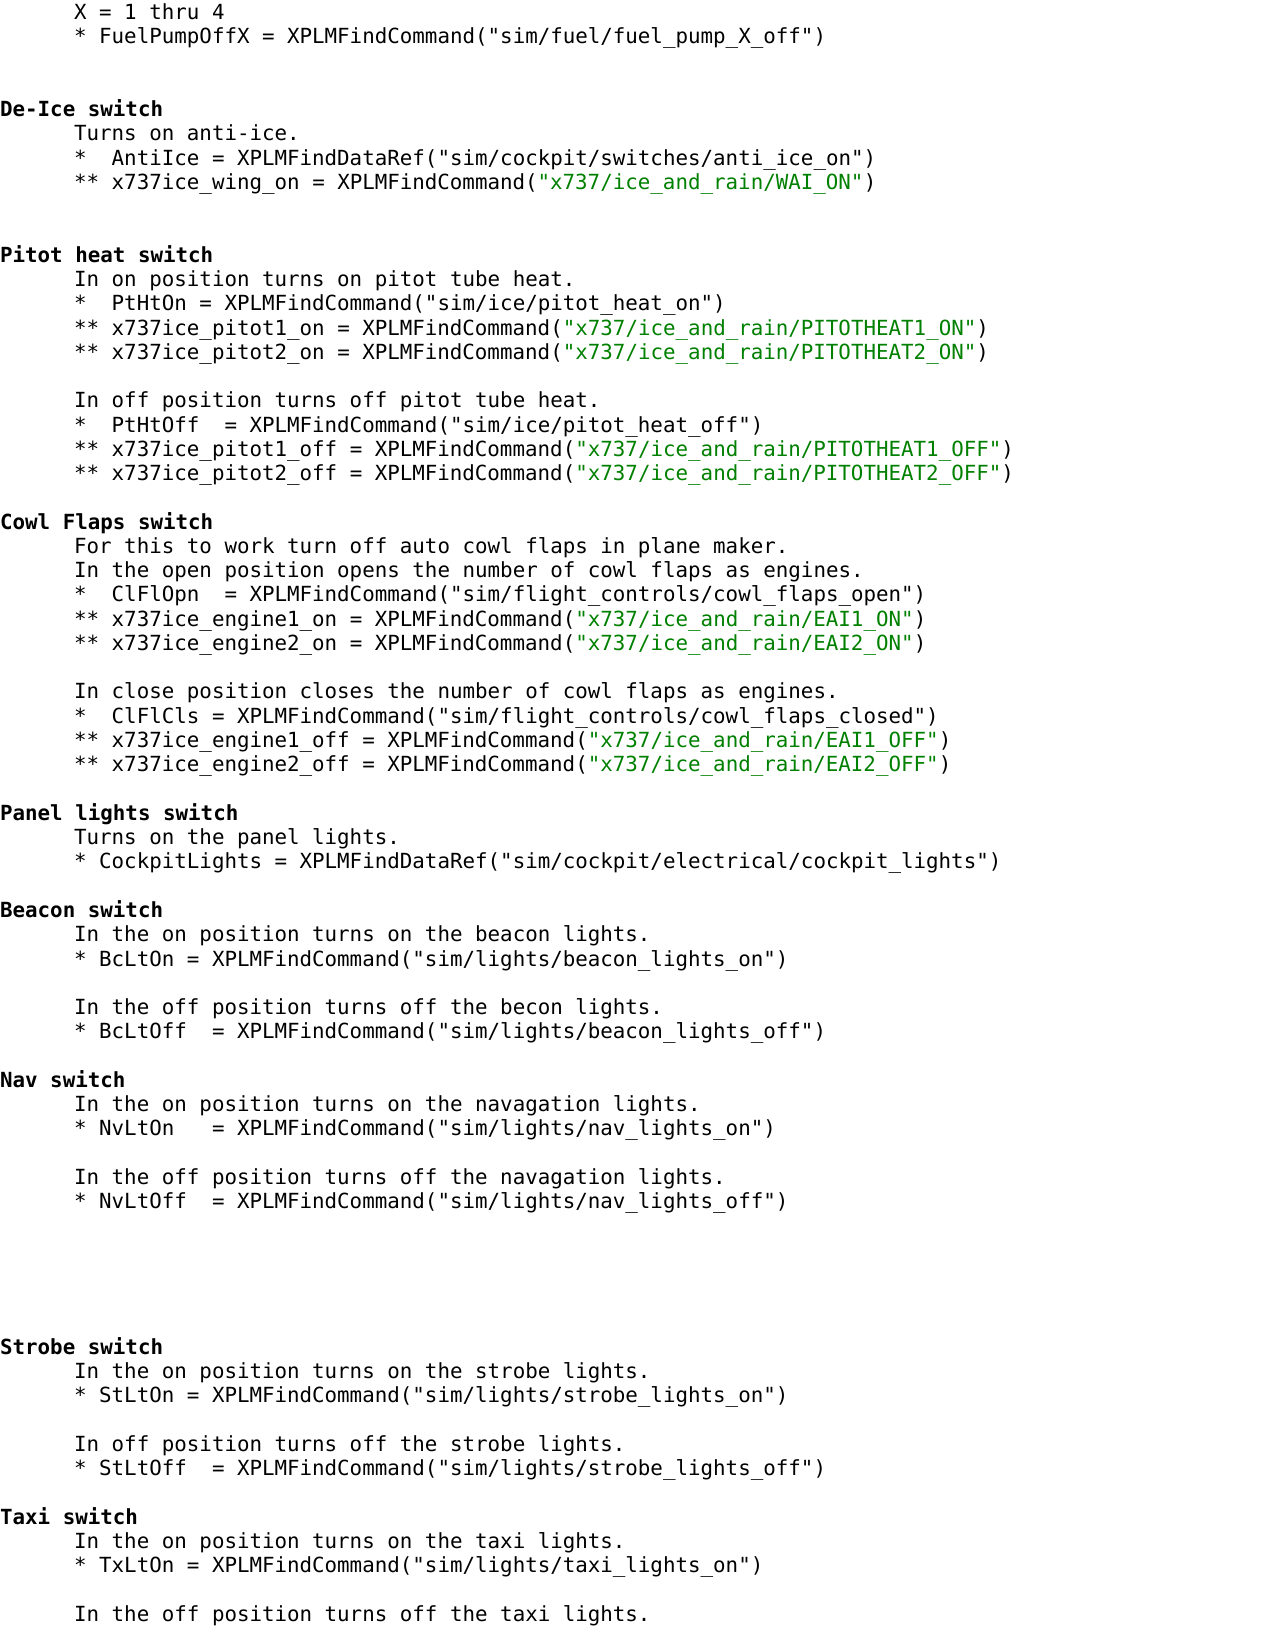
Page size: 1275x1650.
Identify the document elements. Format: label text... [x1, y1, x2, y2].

text * AntiIce = XPLMFindDataRef("sim/cockpit/switches/anti_ice_on") [0, 146, 1275, 170]
text In the off position turns off the taxi lights. [0, 1602, 1275, 1626]
text In the on position turns on the strobe lights. [0, 1359, 1275, 1383]
text ** x737ice_pitot1_off = XPLMFindCommand("x737/ice_and_rain/PITOTHEAT1_OFF") [0, 437, 1275, 461]
text * ClFlCls = XPLMFindCommand("sim/flight_controls/cowl_flaps_closed") [0, 704, 1275, 728]
text * NvLtOff = XPLMFindCommand("sim/lights/nav_lights_off") [0, 1189, 1275, 1213]
text In close position closes the number of cowl flaps as engines. [0, 679, 1275, 704]
text Strobe switch [0, 1335, 1275, 1359]
text ** x737ice_pitot2_off = XPLMFindCommand("x737/ice_and_rain/PITOTHEAT2_OFF") [0, 461, 1275, 485]
text Beacon switch [0, 898, 1275, 922]
text Nav switch [0, 1068, 1275, 1092]
text ** x737ice_engine1_off = XPLMFindCommand("x737/ice_and_rain/EAI1_OFF") [0, 728, 1275, 752]
text In the on position turns on the beacon lights. [0, 922, 1275, 947]
text * StLtOff = XPLMFindCommand("sim/lights/strobe_lights_off") [0, 1456, 1275, 1481]
text Turns on anti-ice. [0, 121, 1275, 146]
text In the off position turns off the navagation lights. [0, 1165, 1275, 1189]
text In the off position turns off the becon lights. [0, 995, 1275, 1019]
text ** x737ice_engine2_off = XPLMFindCommand("x737/ice_and_rain/EAI2_OFF") [0, 752, 1275, 777]
text * BcLtOn = XPLMFindCommand("sim/lights/beacon_lights_on") [0, 947, 1275, 971]
text * TxLtOn = XPLMFindCommand("sim/lights/taxi_lights_on") [0, 1553, 1275, 1578]
text In the on position turns on the taxi lights. [0, 1529, 1275, 1553]
text Cowl Flaps switch [0, 510, 1275, 534]
text * NvLtOn = XPLMFindCommand("sim/lights/nav_lights_on") [0, 1116, 1275, 1141]
text ** x737ice_wing_on = XPLMFindCommand("x737/ice_and_rain/WAI_ON") [0, 170, 1275, 194]
text * PtHtOff = XPLMFindCommand("sim/ice/pitot_heat_off") [0, 413, 1275, 437]
text In the on position turns on the navagation lights. [0, 1092, 1275, 1116]
text De-Ice switch [0, 97, 1275, 121]
text * StLtOn = XPLMFindCommand("sim/lights/strobe_lights_on") [0, 1383, 1275, 1408]
text X = 1 thru 4 [0, 0, 1275, 24]
text In off position turns off pitot tube heat. [0, 388, 1275, 413]
text * ClFlOpn = XPLMFindCommand("sim/flight_controls/cowl_flaps_open") [0, 582, 1275, 607]
text In on position turns on pitot tube heat. [0, 267, 1275, 291]
text * PtHtOn = XPLMFindCommand("sim/ice/pitot_heat_on") [0, 291, 1275, 316]
text * CockpitLights = XPLMFindDataRef("sim/cockpit/electrical/cockpit_lights") [0, 849, 1275, 874]
text In the open position opens the number of cowl flaps as engines. [0, 558, 1275, 582]
text Taxi switch [0, 1505, 1275, 1529]
text Pitot heat switch [0, 243, 1275, 267]
text In off position turns off the strobe lights. [0, 1432, 1275, 1456]
text ** x737ice_engine2_on = XPLMFindCommand("x737/ice_and_rain/EAI2_ON") [0, 631, 1275, 655]
text ** x737ice_pitot2_on = XPLMFindCommand("x737/ice_and_rain/PITOTHEAT2_ON") [0, 340, 1275, 364]
text Turns on the panel lights. [0, 825, 1275, 849]
text ** x737ice_engine1_on = XPLMFindCommand("x737/ice_and_rain/EAI1_ON") [0, 607, 1275, 631]
text * BcLtOff = XPLMFindCommand("sim/lights/beacon_lights_off") [0, 1019, 1275, 1044]
text ** x737ice_pitot1_on = XPLMFindCommand("x737/ice_and_rain/PITOTHEAT1_ON") [0, 316, 1275, 340]
text Panel lights switch [0, 801, 1275, 825]
text For this to work turn off auto cowl flaps in plane maker. [0, 534, 1275, 558]
text * FuelPumpOffX = XPLMFindCommand("sim/fuel/fuel_pump_X_off") [0, 24, 1275, 48]
